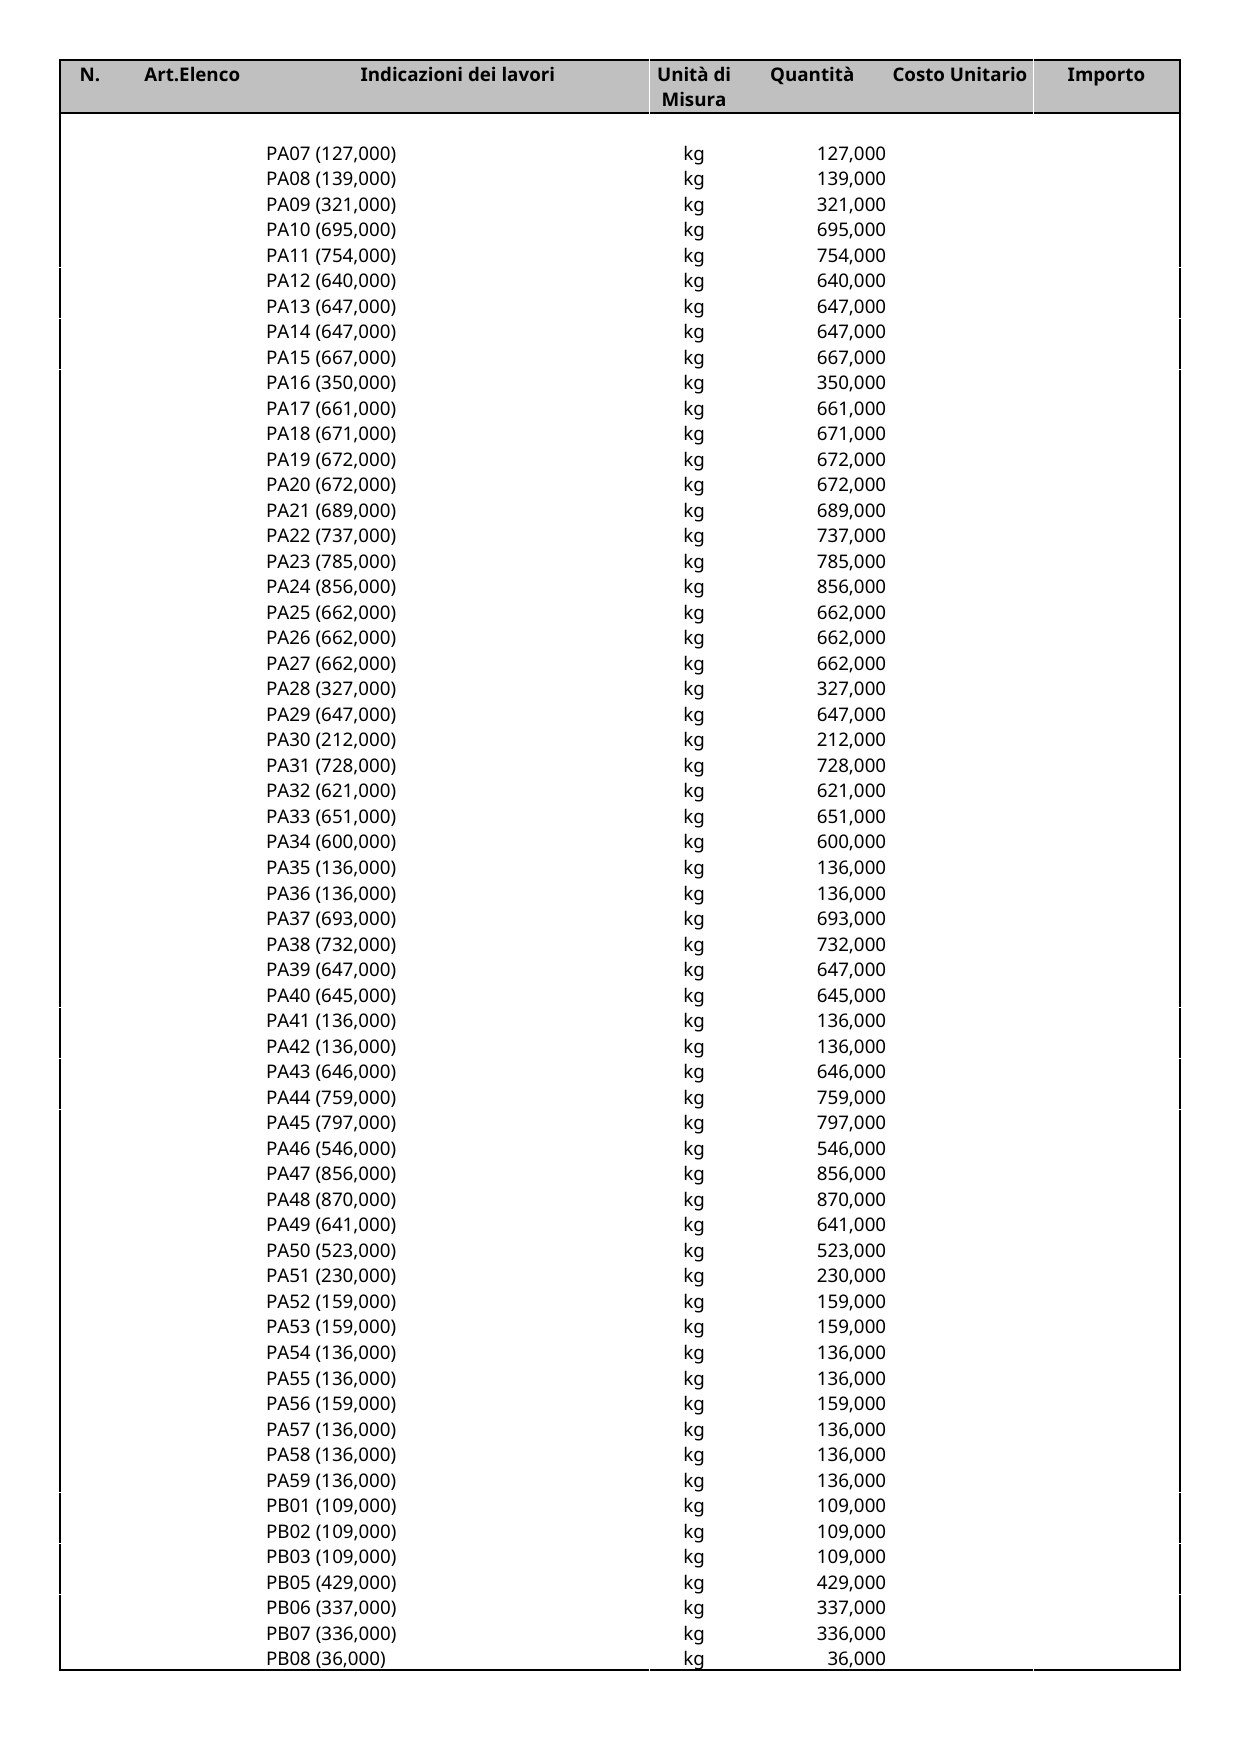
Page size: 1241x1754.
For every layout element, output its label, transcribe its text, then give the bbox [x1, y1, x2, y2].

table_cell 672,000 [738, 446, 886, 472]
table_cell PA21 (689,000) [266, 497, 649, 523]
table_cell [118, 1595, 266, 1620]
table_cell kg [650, 1595, 738, 1620]
table_cell PA55 (136,000) [266, 1365, 649, 1390]
table_cell [1034, 956, 1179, 982]
table_cell [886, 165, 1033, 191]
table_cell 159,000 [738, 1390, 886, 1416]
table_cell 621,000 [738, 778, 886, 803]
table_cell [1034, 293, 1179, 318]
table_cell [118, 1059, 266, 1084]
table_cell [118, 1518, 266, 1543]
table_cell [886, 395, 1033, 421]
table_cell [118, 752, 266, 778]
table_cell [61, 114, 118, 140]
table_cell [886, 114, 1033, 140]
table_cell kg [650, 1263, 738, 1288]
table_cell [1034, 446, 1179, 472]
table_cell [61, 1084, 118, 1109]
table_cell [1034, 1161, 1179, 1186]
table_cell [118, 931, 266, 956]
table_cell kg [650, 216, 738, 242]
table_cell PA32 (621,000) [266, 778, 649, 803]
table_cell PA35 (136,000) [266, 854, 649, 880]
table_cell [118, 446, 266, 472]
table_cell PA43 (646,000) [266, 1059, 649, 1084]
table_cell [1034, 1186, 1179, 1212]
table_cell [886, 1033, 1033, 1058]
table_cell kg [650, 1365, 738, 1390]
table_cell [118, 778, 266, 803]
table_cell 336,000 [738, 1620, 886, 1646]
table_cell [118, 1339, 266, 1365]
table_cell [1034, 1314, 1179, 1339]
table_cell kg [650, 1084, 738, 1109]
table_cell [886, 319, 1033, 344]
table_cell PA34 (600,000) [266, 829, 649, 854]
table_cell 136,000 [738, 1365, 886, 1390]
table_cell PA08 (139,000) [266, 165, 649, 191]
table_cell [886, 191, 1033, 216]
table_cell PA57 (136,000) [266, 1416, 649, 1441]
table_cell [1034, 880, 1179, 905]
table_cell [61, 880, 118, 905]
table_cell PA22 (737,000) [266, 523, 649, 548]
table_cell 647,000 [738, 319, 886, 344]
table_cell [118, 1161, 266, 1186]
table_cell 647,000 [738, 956, 886, 982]
table_cell [1034, 114, 1179, 140]
table_cell [118, 370, 266, 395]
table_cell PB03 (109,000) [266, 1544, 649, 1569]
table_cell kg [650, 880, 738, 905]
table_cell [61, 778, 118, 803]
table_cell PA20 (672,000) [266, 472, 649, 497]
table_cell 646,000 [738, 1059, 886, 1084]
table_cell kg [650, 1186, 738, 1212]
table_cell [1034, 1084, 1179, 1109]
table_cell 662,000 [738, 625, 886, 650]
table_cell PB05 (429,000) [266, 1569, 649, 1594]
table_cell 672,000 [738, 472, 886, 497]
table_cell [886, 242, 1033, 267]
table_cell [1034, 1365, 1179, 1390]
table_cell 36,000 [738, 1646, 886, 1669]
table_cell [61, 599, 118, 625]
table_cell PA36 (136,000) [266, 880, 649, 905]
table_cell [1034, 548, 1179, 574]
table_cell PA52 (159,000) [266, 1288, 649, 1314]
table_cell [118, 293, 266, 318]
table_cell [886, 1008, 1033, 1033]
table_cell 600,000 [738, 829, 886, 854]
table_header Unità di Misura [650, 61, 738, 112]
table_cell 785,000 [738, 548, 886, 574]
table_cell kg [650, 191, 738, 216]
table_cell [1034, 1544, 1179, 1569]
table_cell [886, 676, 1033, 701]
table_cell 728,000 [738, 752, 886, 778]
table_cell [118, 829, 266, 854]
table_cell [61, 854, 118, 880]
table_cell [886, 1518, 1033, 1543]
table_cell kg [650, 1441, 738, 1467]
table_cell [886, 1084, 1033, 1109]
table_cell kg [650, 1467, 738, 1492]
table_cell [886, 1212, 1033, 1237]
table_cell [1034, 242, 1179, 267]
table_cell [118, 1544, 266, 1569]
table_cell [1034, 1467, 1179, 1492]
table_cell [118, 701, 266, 727]
table_cell 109,000 [738, 1518, 886, 1543]
table_cell [1034, 497, 1179, 523]
table_cell 856,000 [738, 1161, 886, 1186]
table_cell [1034, 854, 1179, 880]
table_cell kg [650, 1620, 738, 1646]
table_cell PB02 (109,000) [266, 1518, 649, 1543]
table_cell kg [650, 1212, 738, 1237]
table_cell [886, 523, 1033, 548]
table_cell [266, 114, 649, 140]
table_cell [61, 1161, 118, 1186]
table_cell 136,000 [738, 1441, 886, 1467]
table_cell [61, 1314, 118, 1339]
table_cell PA14 (647,000) [266, 319, 649, 344]
table_cell PA41 (136,000) [266, 1008, 649, 1033]
table_cell kg [650, 242, 738, 267]
table_cell [886, 956, 1033, 982]
table_cell kg [650, 268, 738, 293]
table_cell [1034, 829, 1179, 854]
table_cell [886, 650, 1033, 676]
table_cell [1034, 931, 1179, 956]
table_cell 230,000 [738, 1263, 886, 1288]
table_cell kg [650, 319, 738, 344]
table_cell [886, 778, 1033, 803]
table_cell 662,000 [738, 650, 886, 676]
table_cell [886, 1314, 1033, 1339]
table_cell kg [650, 548, 738, 574]
table_cell [61, 1620, 118, 1646]
table_cell [118, 216, 266, 242]
table_cell [1034, 1212, 1179, 1237]
table_header Art.Elenco [118, 61, 266, 112]
table_cell [886, 344, 1033, 369]
table_cell [1034, 599, 1179, 625]
table_cell kg [650, 140, 738, 165]
table_cell [1034, 1620, 1179, 1646]
table_cell kg [650, 1135, 738, 1161]
table_cell 640,000 [738, 268, 886, 293]
table_cell [61, 676, 118, 701]
table_cell [1034, 650, 1179, 676]
table_cell 754,000 [738, 242, 886, 267]
table_cell [1034, 319, 1179, 344]
table_cell [61, 395, 118, 421]
table_cell [1034, 625, 1179, 650]
table_cell PA09 (321,000) [266, 191, 649, 216]
table_cell [886, 1186, 1033, 1212]
table_cell [61, 1365, 118, 1390]
table_header Costo Unitario [886, 61, 1033, 112]
table_cell [118, 1314, 266, 1339]
table_cell PA38 (732,000) [266, 931, 649, 956]
table_cell [61, 497, 118, 523]
table_cell PA16 (350,000) [266, 370, 649, 395]
table_cell kg [650, 395, 738, 421]
table_cell 136,000 [738, 880, 886, 905]
table_cell 870,000 [738, 1186, 886, 1212]
table_cell 647,000 [738, 293, 886, 318]
table_cell kg [650, 1314, 738, 1339]
table_cell 647,000 [738, 701, 886, 727]
table_cell [650, 114, 738, 140]
table_cell kg [650, 1339, 738, 1365]
table_cell [118, 472, 266, 497]
table_cell [886, 548, 1033, 574]
table_cell 641,000 [738, 1212, 886, 1237]
table_cell [1034, 140, 1179, 165]
table_cell kg [650, 1237, 738, 1263]
table_cell [886, 1390, 1033, 1416]
table_cell [61, 829, 118, 854]
table_cell [1034, 191, 1179, 216]
table_cell 159,000 [738, 1288, 886, 1314]
table_cell 109,000 [738, 1544, 886, 1569]
table_cell PA30 (212,000) [266, 727, 649, 752]
table_cell kg [650, 599, 738, 625]
table_cell [61, 1237, 118, 1263]
table_cell [61, 370, 118, 395]
table_cell 327,000 [738, 676, 886, 701]
table_cell [61, 1646, 118, 1669]
table_cell [118, 1237, 266, 1263]
table_cell [886, 1544, 1033, 1569]
table_cell 136,000 [738, 1033, 886, 1058]
table_cell [1034, 395, 1179, 421]
table_cell [61, 1518, 118, 1543]
table_cell [118, 1084, 266, 1109]
table_cell [118, 625, 266, 650]
table_cell PA28 (327,000) [266, 676, 649, 701]
table_cell 350,000 [738, 370, 886, 395]
table_cell [118, 1620, 266, 1646]
table_cell kg [650, 165, 738, 191]
table_cell [1034, 727, 1179, 752]
table_cell [886, 931, 1033, 956]
table_cell [118, 191, 266, 216]
table_cell [118, 1263, 266, 1288]
table_cell [118, 1033, 266, 1058]
table_cell [61, 140, 118, 165]
table_cell PA26 (662,000) [266, 625, 649, 650]
table_cell 651,000 [738, 803, 886, 829]
table_cell PA54 (136,000) [266, 1339, 649, 1365]
table_cell PA59 (136,000) [266, 1467, 649, 1492]
table_cell [1034, 574, 1179, 599]
table_cell PA15 (667,000) [266, 344, 649, 369]
table_cell [1034, 1033, 1179, 1058]
table_cell [61, 1493, 118, 1518]
table_cell [886, 1288, 1033, 1314]
table_header N. [61, 61, 118, 112]
table_cell [118, 727, 266, 752]
table_cell PA29 (647,000) [266, 701, 649, 727]
table_cell [1034, 1441, 1179, 1467]
table_cell PA46 (546,000) [266, 1135, 649, 1161]
table_cell PB07 (336,000) [266, 1620, 649, 1646]
table_cell [61, 803, 118, 829]
table_cell [118, 268, 266, 293]
table_cell kg [650, 1161, 738, 1186]
table_cell 321,000 [738, 191, 886, 216]
table_cell [886, 1416, 1033, 1441]
table_cell PA17 (661,000) [266, 395, 649, 421]
table_cell [886, 701, 1033, 727]
table_cell [1034, 1288, 1179, 1314]
table_cell [118, 1365, 266, 1390]
table_cell [886, 1620, 1033, 1646]
table_cell [886, 497, 1033, 523]
table_cell [61, 191, 118, 216]
table_cell [118, 1288, 266, 1314]
table_cell [61, 1212, 118, 1237]
table_header Quantità [738, 61, 886, 112]
table_cell kg [650, 1646, 738, 1669]
table_cell [1034, 472, 1179, 497]
table_cell [1034, 1263, 1179, 1288]
table_cell [1034, 344, 1179, 369]
table_cell PA11 (754,000) [266, 242, 649, 267]
table_cell [886, 1365, 1033, 1390]
table_cell [886, 472, 1033, 497]
table_cell [886, 421, 1033, 446]
table_cell PA23 (785,000) [266, 548, 649, 574]
table_cell [61, 548, 118, 574]
table_cell PA19 (672,000) [266, 446, 649, 472]
table_cell [886, 752, 1033, 778]
table_cell [886, 574, 1033, 599]
table_cell PA49 (641,000) [266, 1212, 649, 1237]
table_cell PA27 (662,000) [266, 650, 649, 676]
table_cell [118, 165, 266, 191]
table_cell kg [650, 727, 738, 752]
table_cell [1034, 370, 1179, 395]
table_cell [1034, 1135, 1179, 1161]
table_cell [118, 803, 266, 829]
table_cell [61, 165, 118, 191]
table_cell [61, 1059, 118, 1084]
table_cell 139,000 [738, 165, 886, 191]
table_cell [1034, 1518, 1179, 1543]
table_cell [118, 548, 266, 574]
table_cell PA18 (671,000) [266, 421, 649, 446]
table_cell 695,000 [738, 216, 886, 242]
table_cell [61, 1467, 118, 1492]
table_cell kg [650, 676, 738, 701]
table_cell [886, 880, 1033, 905]
table_cell [886, 1467, 1033, 1492]
table_cell [1034, 268, 1179, 293]
table_cell 136,000 [738, 1008, 886, 1033]
table_cell PA58 (136,000) [266, 1441, 649, 1467]
table_cell 689,000 [738, 497, 886, 523]
table_cell [61, 1441, 118, 1467]
table_cell [1034, 778, 1179, 803]
table_cell [61, 293, 118, 318]
table_cell [118, 1135, 266, 1161]
table_cell kg [650, 1544, 738, 1569]
table_cell kg [650, 421, 738, 446]
table_cell PB08 (36,000) [266, 1646, 649, 1669]
table_cell [1034, 216, 1179, 242]
table_cell kg [650, 574, 738, 599]
table_cell 732,000 [738, 931, 886, 956]
table_cell PA42 (136,000) [266, 1033, 649, 1058]
table_cell [1034, 803, 1179, 829]
table_cell kg [650, 1416, 738, 1441]
table_cell 337,000 [738, 1595, 886, 1620]
table_cell 645,000 [738, 982, 886, 1007]
table_cell PA51 (230,000) [266, 1263, 649, 1288]
table_cell 671,000 [738, 421, 886, 446]
table_cell 797,000 [738, 1110, 886, 1135]
table_cell [738, 114, 886, 140]
table_cell [886, 216, 1033, 242]
table_cell [1034, 676, 1179, 701]
table_cell [118, 1186, 266, 1212]
table_cell kg [650, 1288, 738, 1314]
table_cell [1034, 523, 1179, 548]
table_cell [1034, 1569, 1179, 1594]
table_cell [1034, 1493, 1179, 1518]
table_cell 662,000 [738, 599, 886, 625]
table_cell [118, 140, 266, 165]
table_cell [118, 1441, 266, 1467]
table_header Indicazioni dei lavori [266, 61, 649, 112]
table_cell [61, 625, 118, 650]
table_cell [118, 1467, 266, 1492]
table_cell [1034, 1339, 1179, 1365]
table_cell [61, 421, 118, 446]
table_cell kg [650, 956, 738, 982]
table_cell [886, 293, 1033, 318]
table_cell kg [650, 1569, 738, 1594]
table_cell kg [650, 650, 738, 676]
table_cell PA56 (159,000) [266, 1390, 649, 1416]
table_cell [118, 956, 266, 982]
table_cell [61, 982, 118, 1007]
table_cell [1034, 752, 1179, 778]
table_cell PB06 (337,000) [266, 1595, 649, 1620]
table_cell [61, 1263, 118, 1288]
table_cell [1034, 1646, 1179, 1669]
table_cell 737,000 [738, 523, 886, 548]
table_cell [886, 1161, 1033, 1186]
table_cell [1034, 905, 1179, 931]
table_cell [1034, 1237, 1179, 1263]
table_cell [61, 1339, 118, 1365]
table_cell [61, 1033, 118, 1058]
table_cell 546,000 [738, 1135, 886, 1161]
table_header Importo [1034, 61, 1179, 112]
table_cell [886, 1441, 1033, 1467]
table_cell [61, 268, 118, 293]
table_cell [61, 956, 118, 982]
table_cell 127,000 [738, 140, 886, 165]
table_cell kg [650, 1518, 738, 1543]
table_cell [61, 752, 118, 778]
table_cell 429,000 [738, 1569, 886, 1594]
table_cell [886, 1569, 1033, 1594]
table_cell [1034, 1008, 1179, 1033]
table_cell PA39 (647,000) [266, 956, 649, 982]
table_cell [61, 727, 118, 752]
table_cell kg [650, 829, 738, 854]
table_cell 661,000 [738, 395, 886, 421]
table_cell [886, 1135, 1033, 1161]
table_cell 212,000 [738, 727, 886, 752]
table_cell kg [650, 1059, 738, 1084]
table_cell [886, 370, 1033, 395]
table_cell 667,000 [738, 344, 886, 369]
table_cell [1034, 421, 1179, 446]
table_cell [118, 1212, 266, 1237]
table_cell [886, 1263, 1033, 1288]
table_cell [118, 574, 266, 599]
table_cell [1034, 1390, 1179, 1416]
table_cell 693,000 [738, 905, 886, 931]
table_cell [118, 1110, 266, 1135]
table_cell [61, 1544, 118, 1569]
table_cell PA50 (523,000) [266, 1237, 649, 1263]
table_cell PA25 (662,000) [266, 599, 649, 625]
table_cell [118, 1569, 266, 1594]
table_cell PA40 (645,000) [266, 982, 649, 1007]
table_cell PA12 (640,000) [266, 268, 649, 293]
table_cell [61, 1008, 118, 1033]
table_cell [118, 854, 266, 880]
table_cell kg [650, 803, 738, 829]
table_cell kg [650, 625, 738, 650]
table_cell kg [650, 523, 738, 548]
table_cell [118, 114, 266, 140]
table_cell kg [650, 931, 738, 956]
table_cell kg [650, 1008, 738, 1033]
table_cell PA45 (797,000) [266, 1110, 649, 1135]
table_cell [118, 1390, 266, 1416]
table_cell [61, 1110, 118, 1135]
table_cell PA33 (651,000) [266, 803, 649, 829]
table_cell PA07 (127,000) [266, 140, 649, 165]
table_cell kg [650, 446, 738, 472]
table_cell [886, 1339, 1033, 1365]
table_cell [886, 854, 1033, 880]
table_cell [1034, 1416, 1179, 1441]
table_cell [886, 1059, 1033, 1084]
table_cell 523,000 [738, 1237, 886, 1263]
table_cell kg [650, 1390, 738, 1416]
table_cell 136,000 [738, 854, 886, 880]
table_cell [61, 1416, 118, 1441]
table_cell [61, 1135, 118, 1161]
table_cell kg [650, 1033, 738, 1058]
table_cell [118, 344, 266, 369]
table_cell [118, 497, 266, 523]
table_cell [61, 931, 118, 956]
table_cell 109,000 [738, 1493, 886, 1518]
table_cell [61, 216, 118, 242]
table_cell PA10 (695,000) [266, 216, 649, 242]
table_cell [61, 1569, 118, 1594]
table_cell 136,000 [738, 1467, 886, 1492]
table_cell 759,000 [738, 1084, 886, 1109]
table_cell 856,000 [738, 574, 886, 599]
table_cell PA53 (159,000) [266, 1314, 649, 1339]
table_cell [886, 982, 1033, 1007]
table_cell PB01 (109,000) [266, 1493, 649, 1518]
table_cell [118, 421, 266, 446]
table_cell [118, 395, 266, 421]
table_cell PA31 (728,000) [266, 752, 649, 778]
table_cell [118, 1416, 266, 1441]
table_cell [61, 701, 118, 727]
table_cell [61, 344, 118, 369]
table_cell [1034, 1595, 1179, 1620]
table_cell kg [650, 344, 738, 369]
table_cell [886, 1595, 1033, 1620]
table_cell [886, 727, 1033, 752]
table_cell [118, 905, 266, 931]
table_cell kg [650, 778, 738, 803]
table_cell [61, 523, 118, 548]
table_cell PA44 (759,000) [266, 1084, 649, 1109]
table_cell kg [650, 752, 738, 778]
table_cell 136,000 [738, 1339, 886, 1365]
table_cell PA48 (870,000) [266, 1186, 649, 1212]
table_cell [61, 1390, 118, 1416]
table_cell [118, 982, 266, 1007]
table_cell [886, 905, 1033, 931]
table_cell kg [650, 293, 738, 318]
table_cell [118, 1493, 266, 1518]
table_cell [61, 319, 118, 344]
table_cell kg [650, 370, 738, 395]
table_cell [886, 829, 1033, 854]
table_cell [61, 650, 118, 676]
table_cell [886, 1493, 1033, 1518]
table_cell kg [650, 1493, 738, 1518]
table_cell [61, 574, 118, 599]
table_cell [61, 1288, 118, 1314]
table_cell kg [650, 982, 738, 1007]
table_cell [886, 446, 1033, 472]
table_cell [118, 1646, 266, 1669]
table_cell [886, 140, 1033, 165]
table_cell PA24 (856,000) [266, 574, 649, 599]
table_cell [886, 599, 1033, 625]
table_cell [61, 242, 118, 267]
table_cell [886, 1237, 1033, 1263]
table_cell kg [650, 854, 738, 880]
table_cell [886, 1646, 1033, 1669]
table_cell [1034, 1110, 1179, 1135]
table_cell [886, 625, 1033, 650]
table_cell 159,000 [738, 1314, 886, 1339]
table_cell kg [650, 472, 738, 497]
table_cell [61, 472, 118, 497]
table_cell [118, 523, 266, 548]
table_cell [118, 1008, 266, 1033]
table_cell PA47 (856,000) [266, 1161, 649, 1186]
table_cell [118, 242, 266, 267]
table_cell PA37 (693,000) [266, 905, 649, 931]
table_cell [118, 676, 266, 701]
table_cell [118, 319, 266, 344]
table_cell kg [650, 701, 738, 727]
table_cell [886, 268, 1033, 293]
table_cell 136,000 [738, 1416, 886, 1441]
table_cell kg [650, 497, 738, 523]
table_cell [118, 599, 266, 625]
table_cell [118, 650, 266, 676]
table_cell PA13 (647,000) [266, 293, 649, 318]
table_cell [118, 880, 266, 905]
table_cell kg [650, 1110, 738, 1135]
table_cell [61, 1595, 118, 1620]
table_cell [61, 446, 118, 472]
table_cell kg [650, 905, 738, 931]
table_cell [1034, 165, 1179, 191]
table_cell [886, 803, 1033, 829]
table_cell [61, 1186, 118, 1212]
table_cell [1034, 1059, 1179, 1084]
table_cell [61, 905, 118, 931]
table_cell [886, 1110, 1033, 1135]
table_cell [1034, 701, 1179, 727]
table_cell [1034, 982, 1179, 1007]
